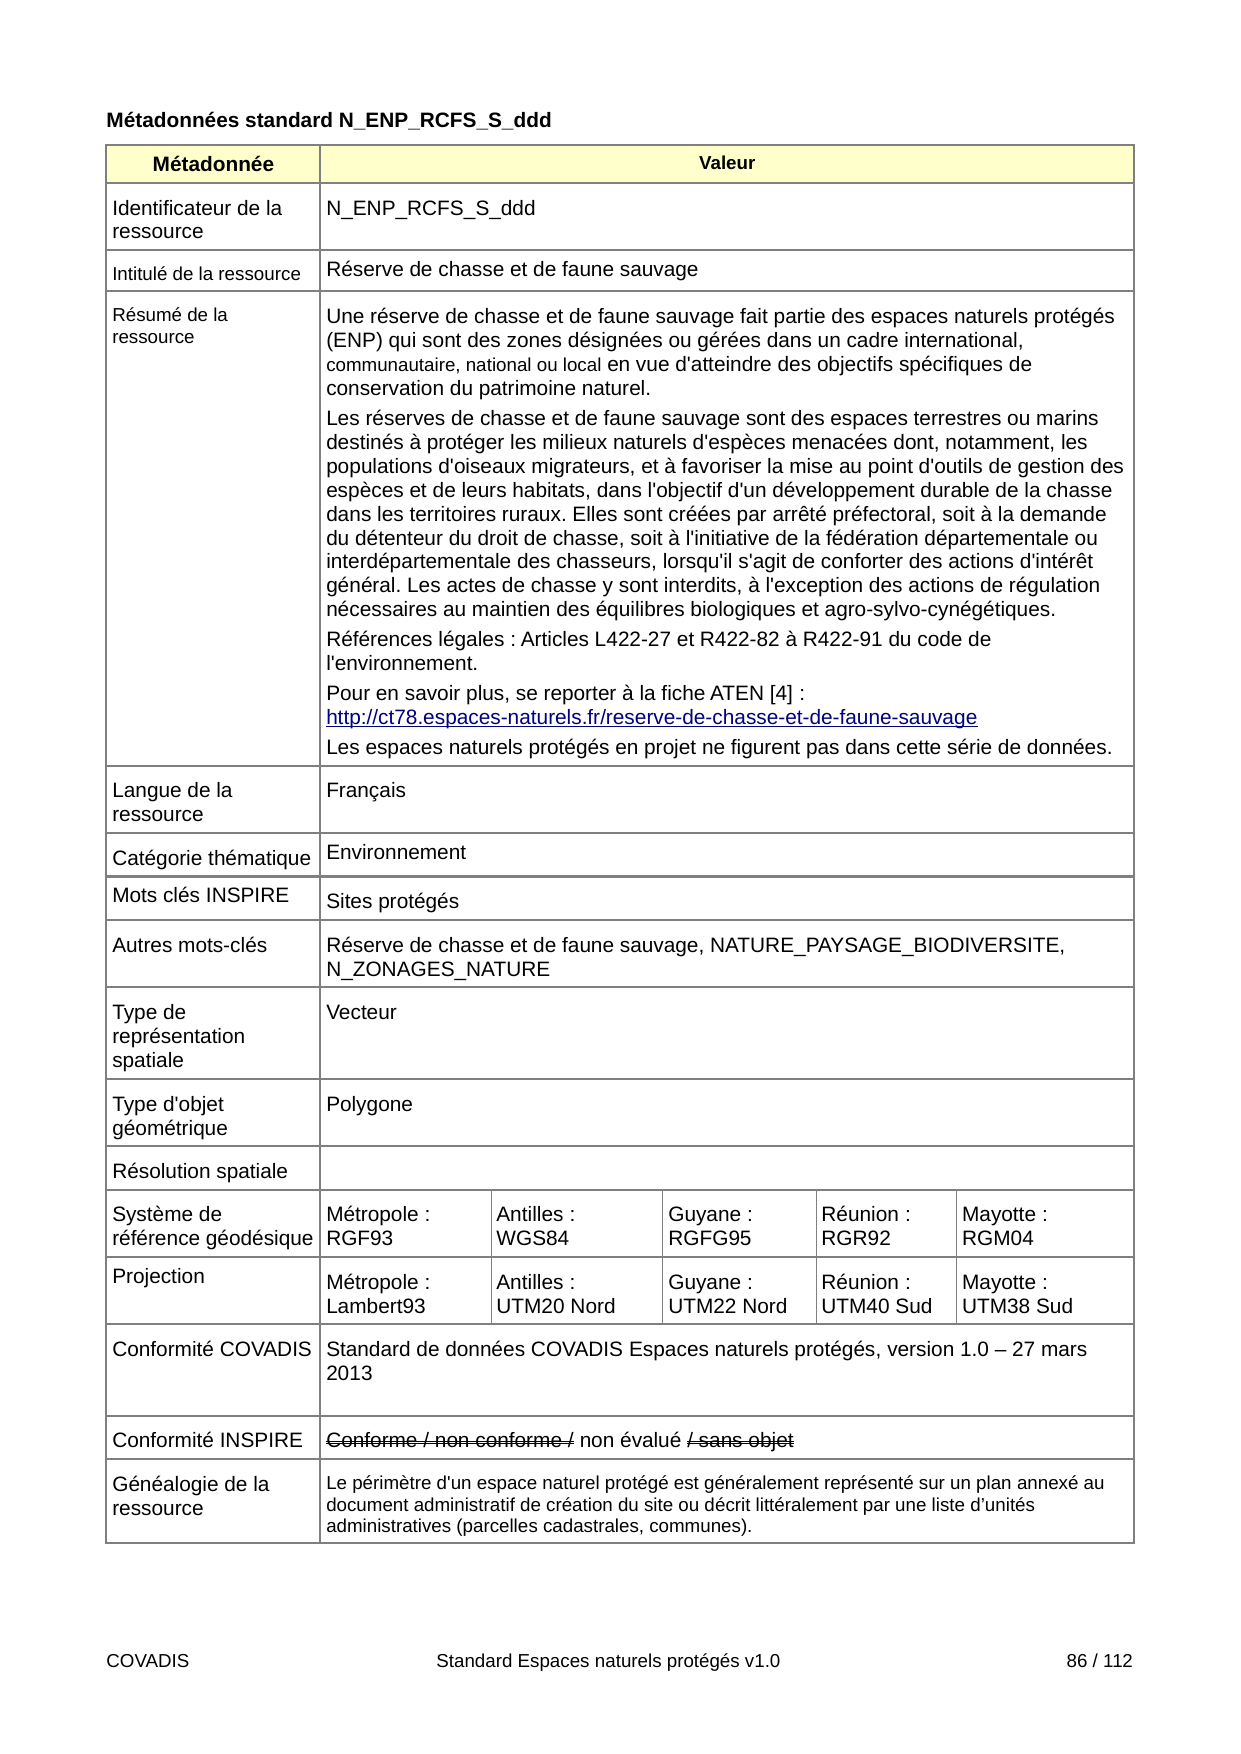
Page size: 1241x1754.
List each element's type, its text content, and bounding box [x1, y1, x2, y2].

table_cell Réserve de chasse et de faune sauvage, NATURE_PAYSAGE_BIODIVERSITE, N_ZONAGES_NATURE [321, 921, 1133, 986]
table_cell Résolution spatiale [107, 1147, 319, 1188]
table_cell Conforme / non conforme / non évalué / sans objet [321, 1417, 1133, 1458]
table_cell Conformité COVADIS [107, 1325, 319, 1414]
table_cell Polygone [321, 1080, 1133, 1145]
table_cell Le périmètre d'un espace naturel protégé est généralement représenté sur un plan annexé au document administratif de création du site ou décrit littéralement par une liste d’unités administratives (parcelles cadastrales, communes). [321, 1460, 1133, 1542]
table_cell Identificateur de la ressource [107, 184, 319, 249]
table_header Valeur [321, 146, 1133, 182]
table_cell Une réserve de chasse et de faune sauvage fait partie des espaces naturels protégés (ENP) qui sont des zones désignées ou gérées dans un cadre international, communautaire, national ou local en vue d'atteindre des objectifs spécifiques de conservation du patrimoine naturel. Les réserves de chasse et de faune sauvage sont des espaces terrestres ou marins destinés à protéger les milieux naturels d'espèces menacées dont, notamment, les populations d'oiseaux migrateurs, et à favoriser la mise au point d'outils de gestion des espèces et de leurs habitats, dans l'objectif d'un développement durable de la chasse dans les territoires ruraux. Elles sont créées par arrêté préfectoral, soit à la demande du détenteur du droit de chasse, soit à l'initiative de la fédération départementale ou interdépartementale des chasseurs, lorsqu'il s'agit de conforter des actions d'intérêt général. Les actes de chasse y sont interdits, à l'exception des actions de régulation nécessaires au maintien des équilibres biologiques et agro-sylvo-cynégétiques. Références légales : Articles L422-27 et R422-82 à R422-91 du code de l'environnement. Pour en savoir plus, se reporter à la fiche ATEN [4] : http://ct78.espaces-naturels.fr/reserve-de-chasse-et-de-faune-sauvage Les espaces naturels protégés en projet ne figurent pas dans cette série de données. [321, 292, 1133, 764]
table_cell Mots clés INSPIRE [107, 878, 319, 919]
table_cell Antilles : UTM20 Nord [492, 1258, 662, 1323]
table_cell Type d'objet géométrique [107, 1080, 319, 1145]
table_cell Guyane : RGFG95 [663, 1191, 816, 1256]
table_cell Vecteur [321, 988, 1133, 1078]
table_cell [321, 1147, 1133, 1188]
table_cell Intitulé de la ressource [107, 251, 319, 290]
table_cell Antilles : WGS84 [492, 1191, 662, 1256]
table_cell Type de représentation spatiale [107, 988, 319, 1078]
table_cell Standard de données COVADIS Espaces naturels protégés, version 1.0 – 27 mars 2013 [321, 1325, 1133, 1414]
table_cell Réunion : UTM40 Sud [817, 1258, 956, 1323]
subtitle Métadonnées standard N_ENP_RCFS_S_ddd [106, 108, 1134, 132]
table_cell Catégorie thématique [107, 834, 319, 875]
table_cell N_ENP_RCFS_S_ddd [321, 184, 1133, 249]
table_header Métadonnée [107, 146, 319, 182]
table_cell Réserve de chasse et de faune sauvage [321, 251, 1133, 290]
table_cell Environnement [321, 834, 1133, 875]
table_cell Métropole : RGF93 [321, 1191, 491, 1256]
table_cell Système de référence géodésique [107, 1191, 319, 1256]
table_cell Guyane : UTM22 Nord [663, 1258, 816, 1323]
table_cell Résumé de la ressource [107, 292, 319, 764]
table_cell Sites protégés [321, 878, 1133, 919]
table_cell Langue de la ressource [107, 767, 319, 832]
table_cell Mayotte : UTM38 Sud [957, 1258, 1133, 1323]
table_cell Mayotte : RGM04 [957, 1191, 1133, 1256]
table_cell Conformité INSPIRE [107, 1417, 319, 1458]
table_cell Réunion : RGR92 [817, 1191, 956, 1256]
table_cell Français [321, 767, 1133, 832]
table_cell Autres mots-clés [107, 921, 319, 986]
table_cell Métropole : Lambert93 [321, 1258, 491, 1323]
table_cell Projection [107, 1258, 319, 1323]
table_cell Généalogie de la ressource [107, 1460, 319, 1542]
